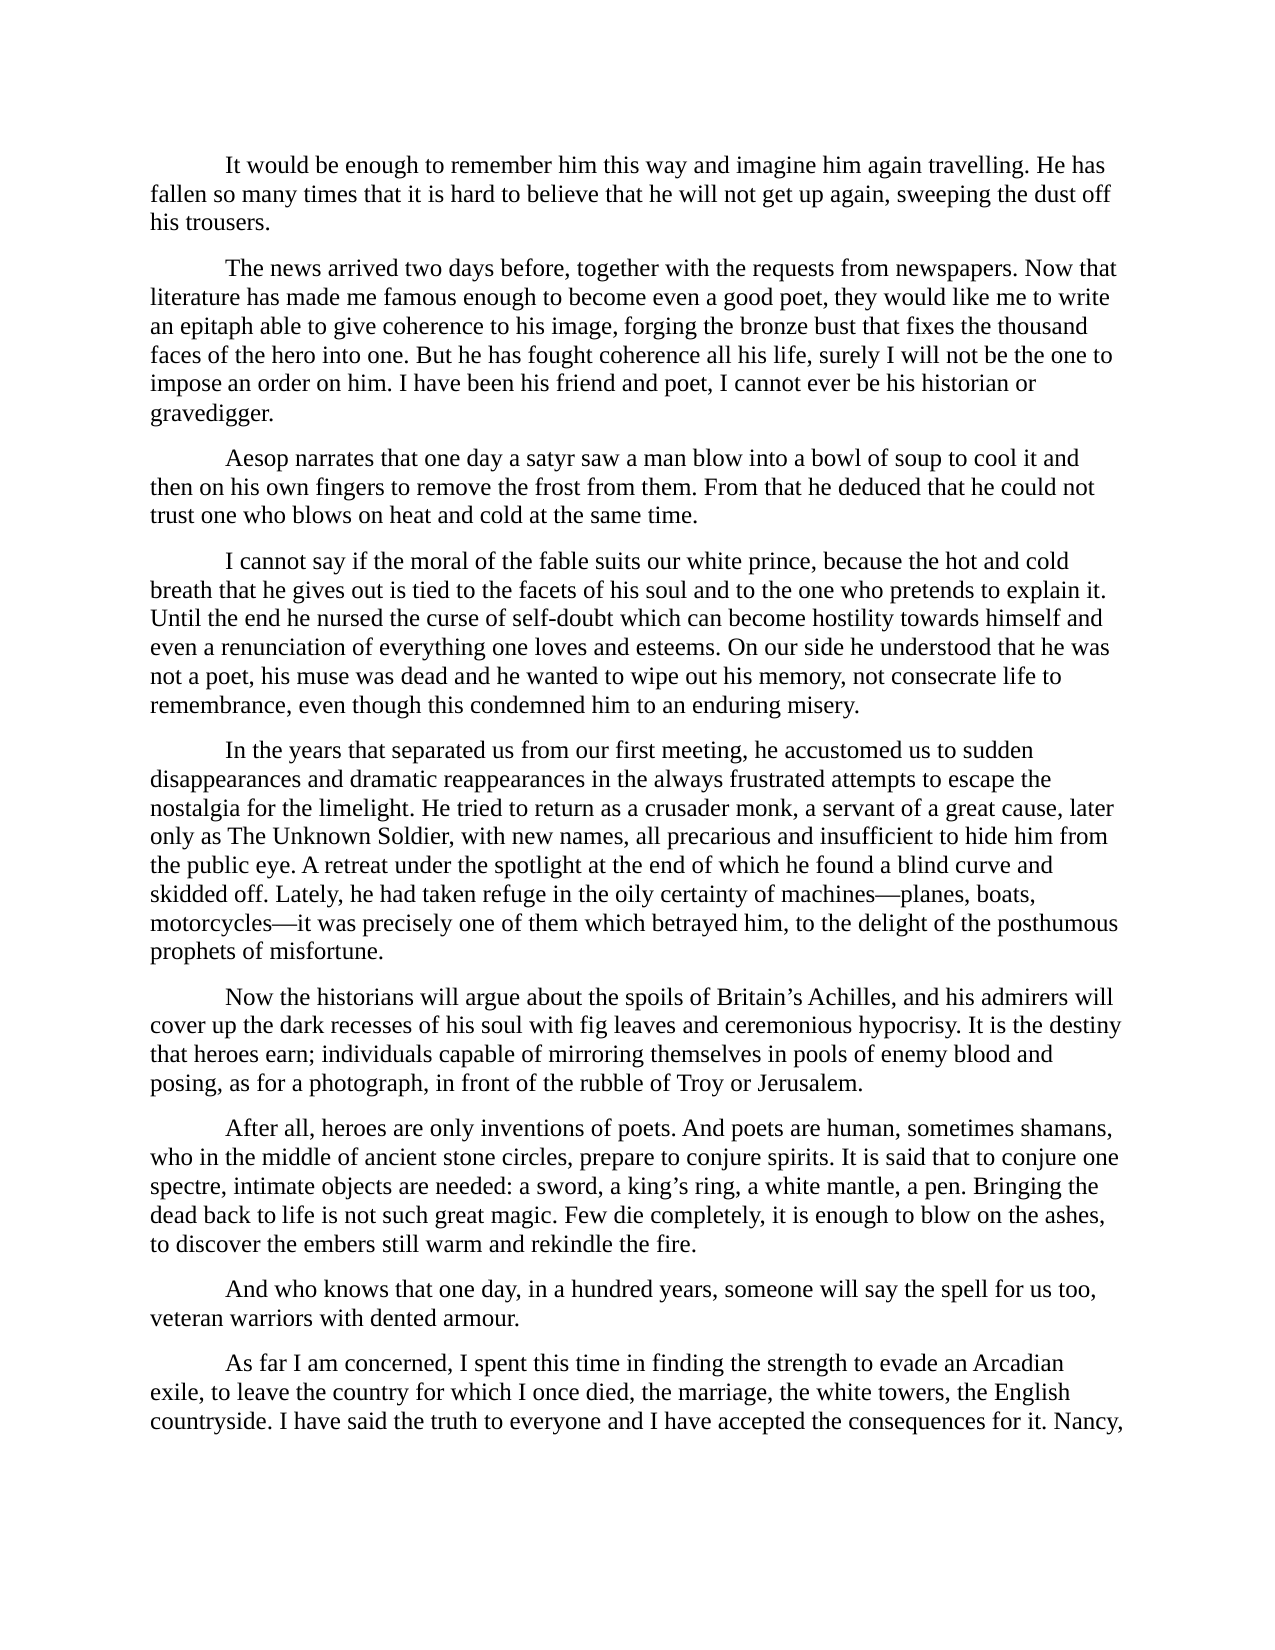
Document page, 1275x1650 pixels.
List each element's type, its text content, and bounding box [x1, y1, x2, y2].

text In the years that separated us from our first meeting, he accustomed us to sudden disappearances and dramatic reappearances in the always frustrated attempts to escape the nostalgia for the limelight. He tried to return as a crusader monk, a servant of a great cause, later only as The Unknown Soldier, with new names, all precarious and insufficient to hide him from the public eye. A retreat under the spotlight at the end of which he found a blind curve and skidded off. Lately, he had taken refuge in the oily certainty of machines—planes, boats, motorcycles—it was precisely one of them which betrayed him, to the delight of the posthumous prophets of misfortune. [150, 735, 1125, 965]
text It would be enough to remember him this way and imagine him again travelling. He has fallen so many times that it is hard to believe that he will not get up again, sweeping the dust off his trousers. [150, 150, 1125, 236]
text After all, heroes are only inventions of poets. And poets are human, sometimes shamans, who in the middle of ancient stone circles, prepare to conjure spirits. It is said that to conjure one spectre, intimate objects are needed: a sword, a king’s ring, a white mantle, a pen. Bringing the dead back to life is not such great magic. Few die completely, it is enough to blow on the ashes, to discover the embers still warm and rekindle the fire. [150, 1113, 1125, 1257]
text As far I am concerned, I spent this time in finding the strength to evade an Arcadian exile, to leave the country for which I once died, the marriage, the white towers, the English countryside. I have said the truth to everyone and I have accepted the consequences for it. Nancy, [150, 1348, 1125, 1434]
text Aesop narrates that one day a satyr saw a man blow into a bowl of soup to cool it and then on his own fingers to remove the frost from them. From that he deduced that he could not trust one who blows on heat and cold at the same time. [150, 443, 1125, 529]
text I cannot say if the moral of the fable suits our white prince, because the hot and cold breath that he gives out is tied to the facets of his soul and to the one who pretends to explain it. Until the end he nursed the curse of self-doubt which can become hostility towards himself and even a renunciation of everything one loves and esteems. On our side he understood that he was not a poet, his muse was dead and he wanted to wipe out his memory, not consecrate life to remembrance, even though this condemned him to an enduring misery. [150, 546, 1125, 718]
text Now the historians will argue about the spoils of Britain’s Achilles, and his admirers will cover up the dark recesses of his soul with fig leaves and ceremonious hypocrisy. It is the destiny that heroes earn; individuals capable of mirroring themselves in pools of enemy blood and posing, as for a photograph, in front of the rubble of Troy or Jerusalem. [150, 982, 1125, 1097]
text The news arrived two days before, together with the requests from newspapers. Now that literature has made me famous enough to become even a good poet, they would like me to write an epitaph able to give coherence to his image, forging the bronze bust that fixes the thousand faces of the hero into one. But he has fought coherence all his life, surely I will not be the one to impose an order on him. I have been his friend and poet, I cannot ever be his historian or gravedigger. [150, 253, 1125, 426]
text And who knows that one day, in a hundred years, someone will say the spell for us too, veteran warriors with dented armour. [150, 1274, 1125, 1332]
